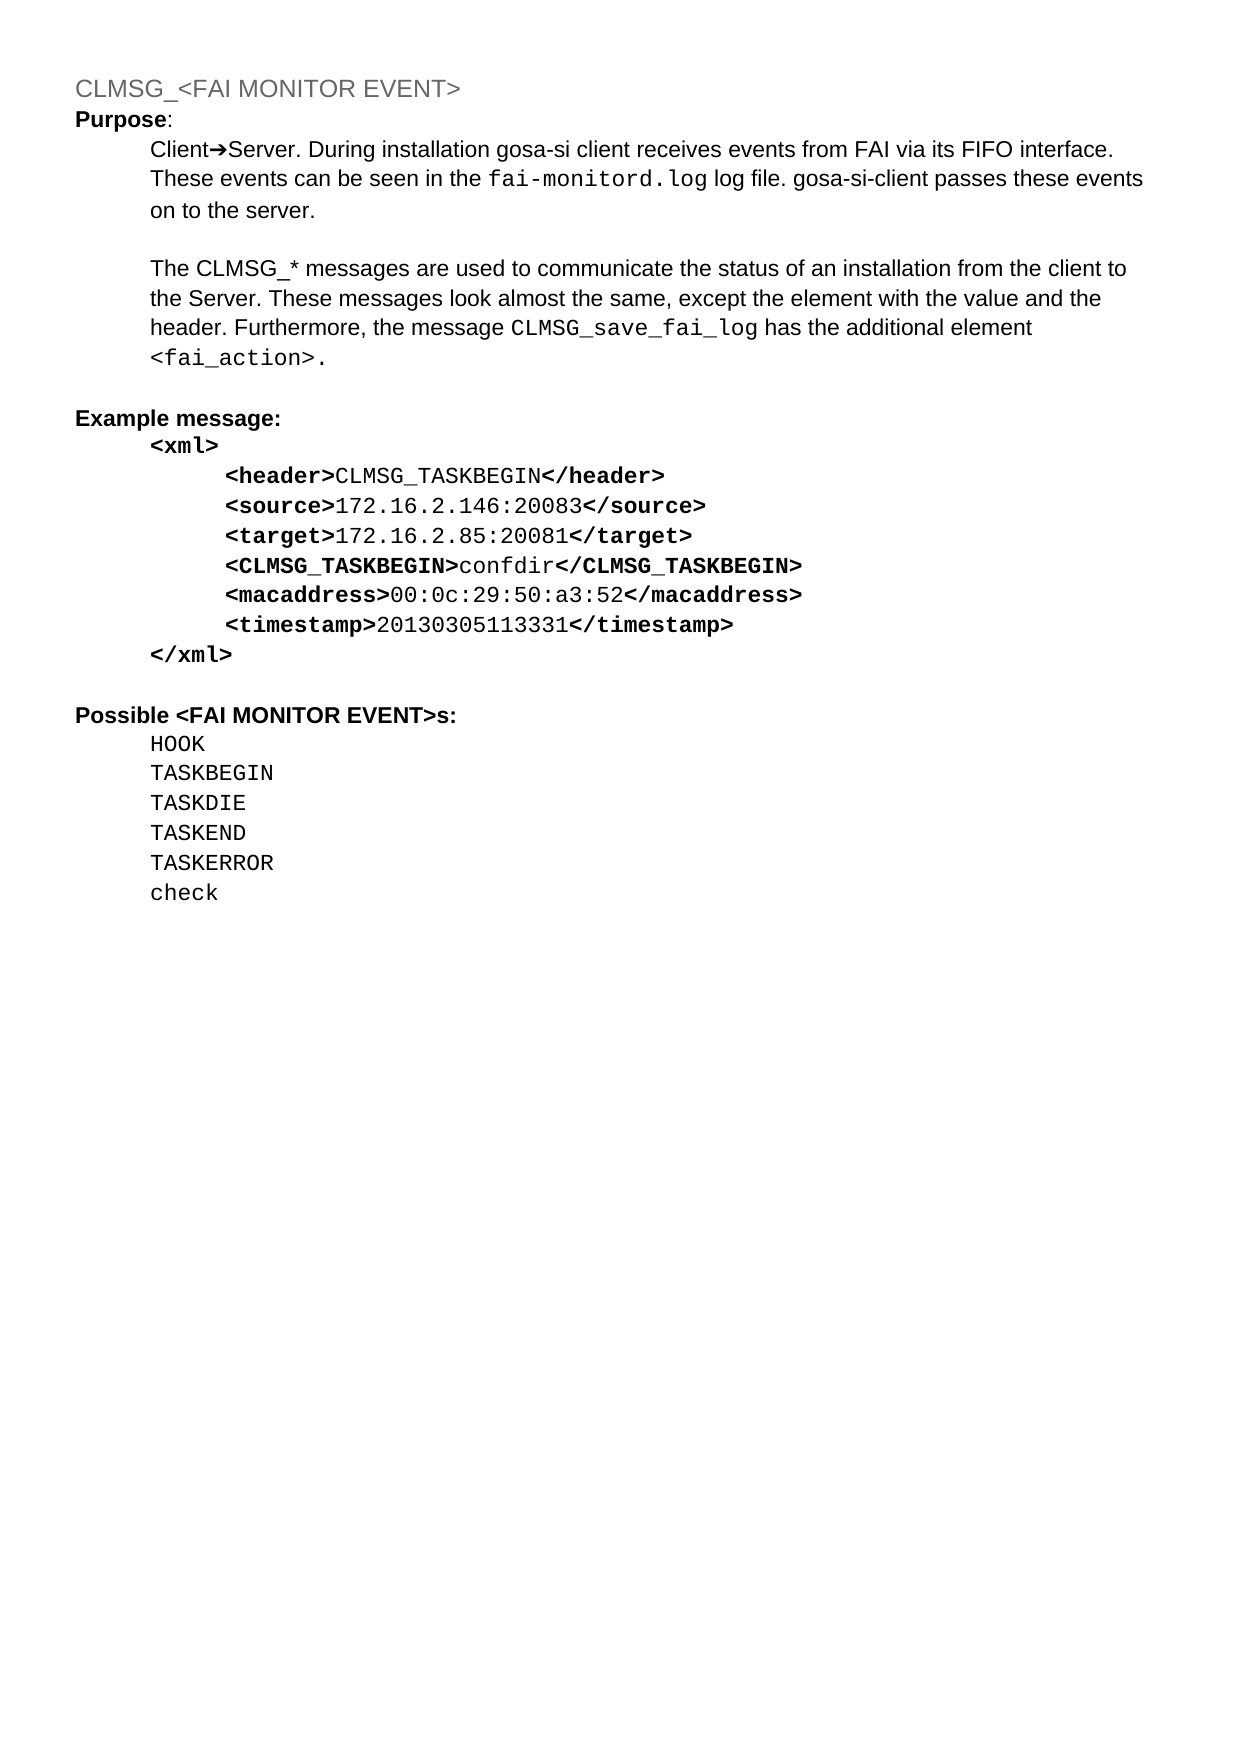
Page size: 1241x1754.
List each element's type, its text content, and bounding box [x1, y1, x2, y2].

text <macaddress>00:0c:29:50:a3:52</macaddress> [225, 584, 1165, 610]
text <CLMSG_TASKBEGIN>confdir</CLMSG_TASKBEGIN> [225, 554, 1165, 580]
text Client➔Server. During installation gosa-si client receives events from FAI via its FIFO interface. These events can be seen in the fai-monitord.log log file. gosa-si-client passes these events on to the server. [150, 136, 1165, 223]
text </xml> [150, 643, 1165, 669]
text Purpose: [75, 107, 1165, 133]
text The CLMSG_* messages are used to communicate the status of an installation from the client to the Server. These messages look almost the same, except the element with the value and the header. Furthermore, the message CLMSG_save_fai_log has the additional element <fai_action>. [150, 256, 1165, 372]
text <timestamp>20130305113331</timestamp> [225, 614, 1165, 639]
text check [150, 881, 1165, 907]
text Example message: [75, 406, 1165, 431]
subtitle CLMSG_<FAI MONITOR EVENT> [75, 75, 1165, 103]
text <header>CLMSG_TASKBEGIN</header> [225, 465, 1165, 491]
text <target>172.16.2.85:20081</target> [225, 524, 1165, 550]
text Possible <FAI MONITOR EVENT>s: [75, 703, 1165, 728]
text HOOK TASKBEGIN TASKDIE TASKEND TASKERROR [150, 732, 1165, 877]
text <source>172.16.2.146:20083</source> [225, 494, 1165, 520]
text <xml> [150, 435, 1165, 461]
